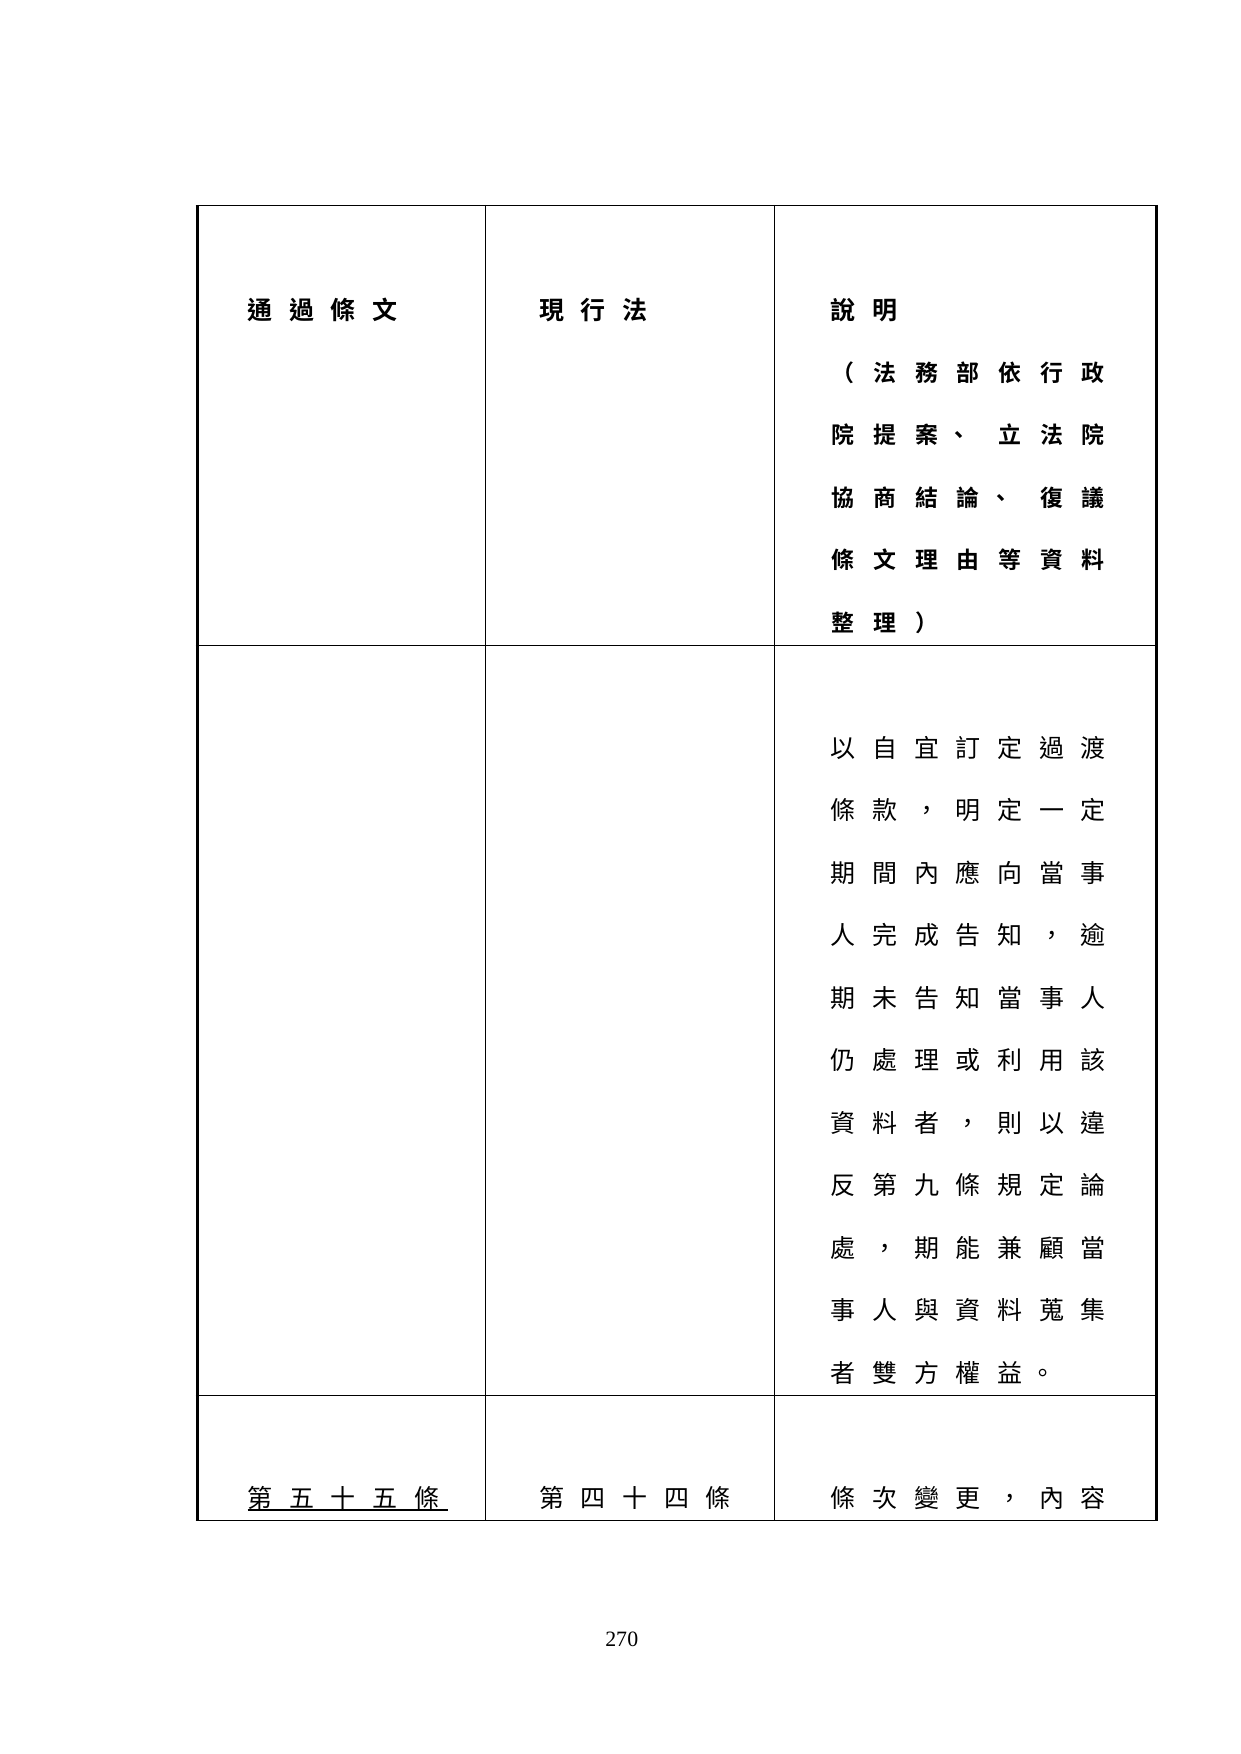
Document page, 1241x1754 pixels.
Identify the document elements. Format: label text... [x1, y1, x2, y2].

table_cell 以自宜訂定過渡條款，明定一定期間內應向當事人完成告知，逾期未告知當事人仍處理或利用該資料者，則以違反第九條規定論處，期能兼顧當事人與資料蒐集者雙方權益。 [775, 646, 1155, 1395]
table_cell [486, 646, 774, 1395]
table_cell [199, 646, 485, 1395]
table_cell 第五十五條 [199, 1396, 485, 1520]
table_header 通過條文 [199, 206, 485, 645]
table_header 現行法 [486, 206, 774, 645]
table_header 說明 （法務部依行政院提案、立法院協商結論、復議條文理由等資料整理） [775, 206, 1155, 645]
table_cell 第四十四條 [486, 1396, 774, 1520]
table_cell 條次變更，內容 [775, 1396, 1155, 1520]
